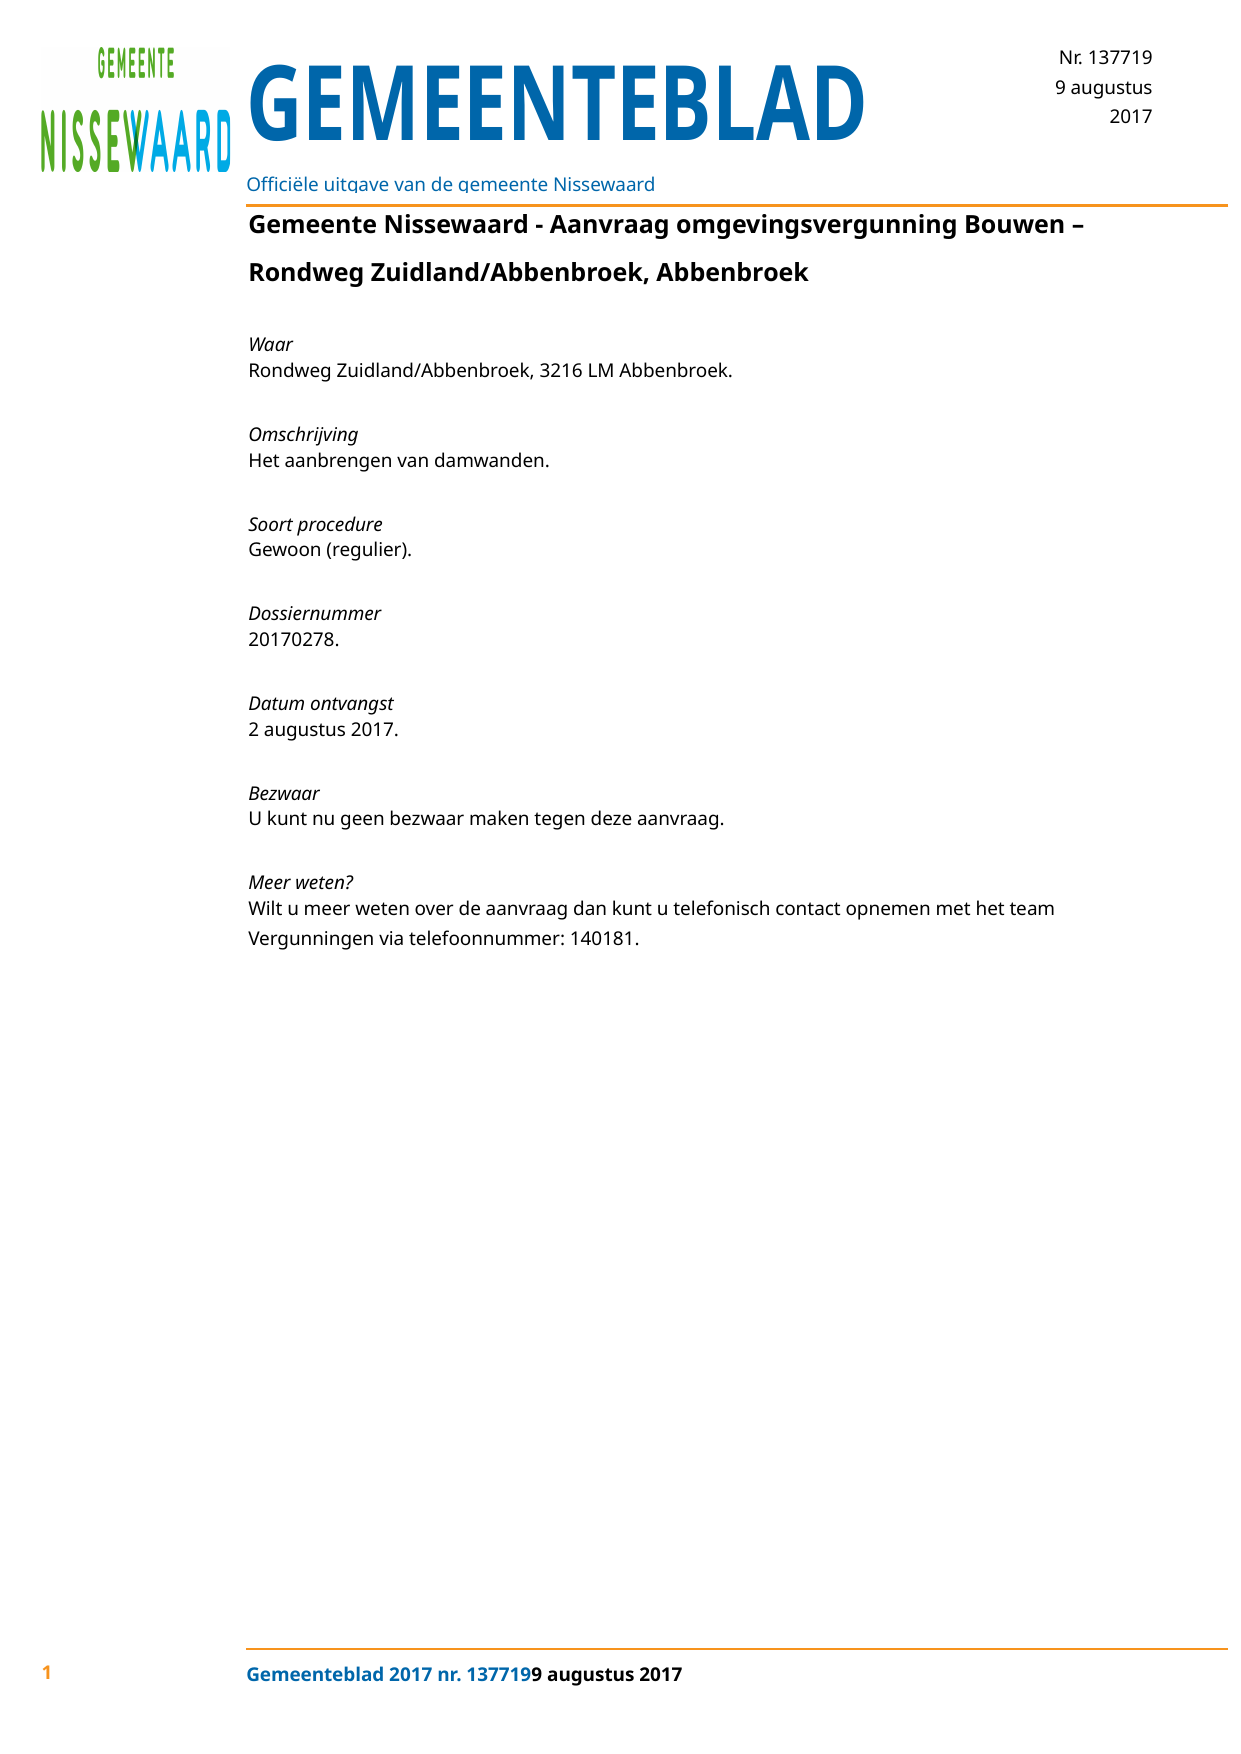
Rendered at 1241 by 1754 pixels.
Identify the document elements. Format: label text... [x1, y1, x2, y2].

text Soort procedure [248, 511, 1152, 537]
text Wilt u meer weten over de aanvraag dan kunt u telefonisch contact opnemen met het team Vergunningen via telefoonnummer: 140181. [248, 895, 1152, 951]
picture [200, 151, 206, 172]
text Datum ontvangst [248, 690, 1152, 716]
picture [201, 122, 206, 138]
text Meer weten? [248, 869, 1152, 895]
text Omschrijving [248, 421, 1152, 447]
picture [222, 122, 227, 160]
text Gewoon (regulier). [248, 537, 1152, 562]
text U kunt nu geen bezwaar maken tegen deze aanvraag. [248, 806, 1152, 831]
text Dossiernummer [248, 601, 1152, 626]
text Rondweg Zuidland/Abbenbroek, 3216 LM Abbenbroek. [248, 357, 1152, 383]
picture [41, 47, 231, 172]
text 20170278. [248, 626, 1152, 652]
text Gemeente Nissewaard - Aanvraag omgevingsvergunning Bouwen – Rondweg Zuidland/Abbenbroek, Abbenbroek [248, 207, 1152, 288]
text Bezwaar [248, 780, 1152, 806]
text 2 augustus 2017. [248, 716, 1152, 742]
picture [176, 157, 187, 172]
text Waar [248, 331, 1152, 357]
picture [154, 157, 165, 172]
text Het aanbrengen van damwanden. [248, 447, 1152, 473]
